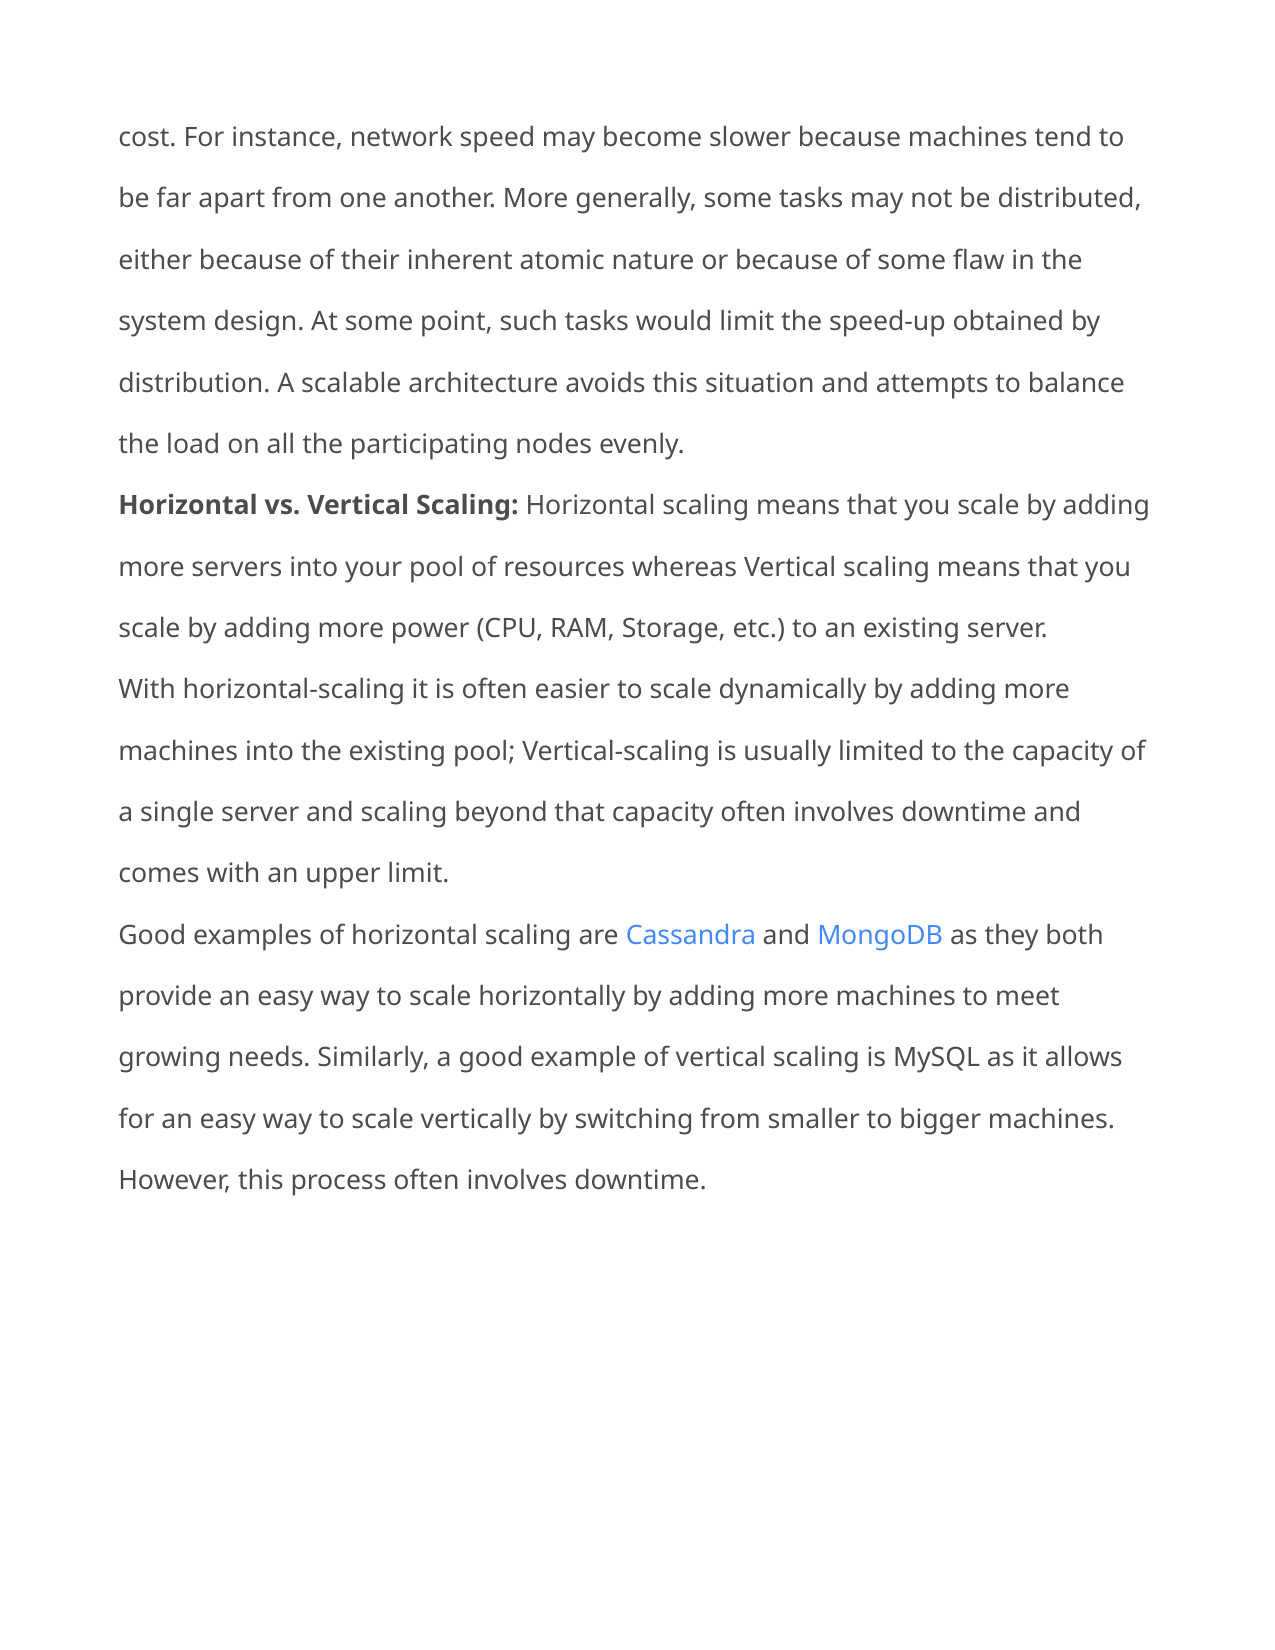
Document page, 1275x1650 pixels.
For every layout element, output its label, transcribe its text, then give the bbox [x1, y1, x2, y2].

text Good examples of horizontal scaling are Cassandra and MongoDB as they both provide an easy way to scale horizontally by adding more machines to meet growing needs. Similarly, a good example of vertical scaling is MySQL as it allows for an easy way to scale vertically by switching from smaller to bigger machines. However, this process often involves downtime. [118, 916, 1157, 1197]
text cost. For instance, network speed may become slower because machines tend to be far apart from one another. More generally, some tasks may not be distributed, either because of their inherent atomic nature or because of some flaw in the system design. At some point, such tasks would limit the speed-up obtained by distribution. A scalable architecture avoids this situation and attempts to balance the load on all the participating nodes evenly. [118, 118, 1157, 461]
text With horizontal-scaling it is often easier to scale dynamically by adding more machines into the existing pool; Vertical-scaling is usually limited to the capacity of a single server and scaling beyond that capacity often involves downtime and comes with an upper limit. [118, 670, 1157, 891]
text Horizontal vs. Vertical Scaling: Horizontal scaling means that you scale by adding more servers into your pool of resources whereas Vertical scaling means that you scale by adding more power (CPU, RAM, Storage, etc.) to an existing server. [118, 486, 1157, 645]
